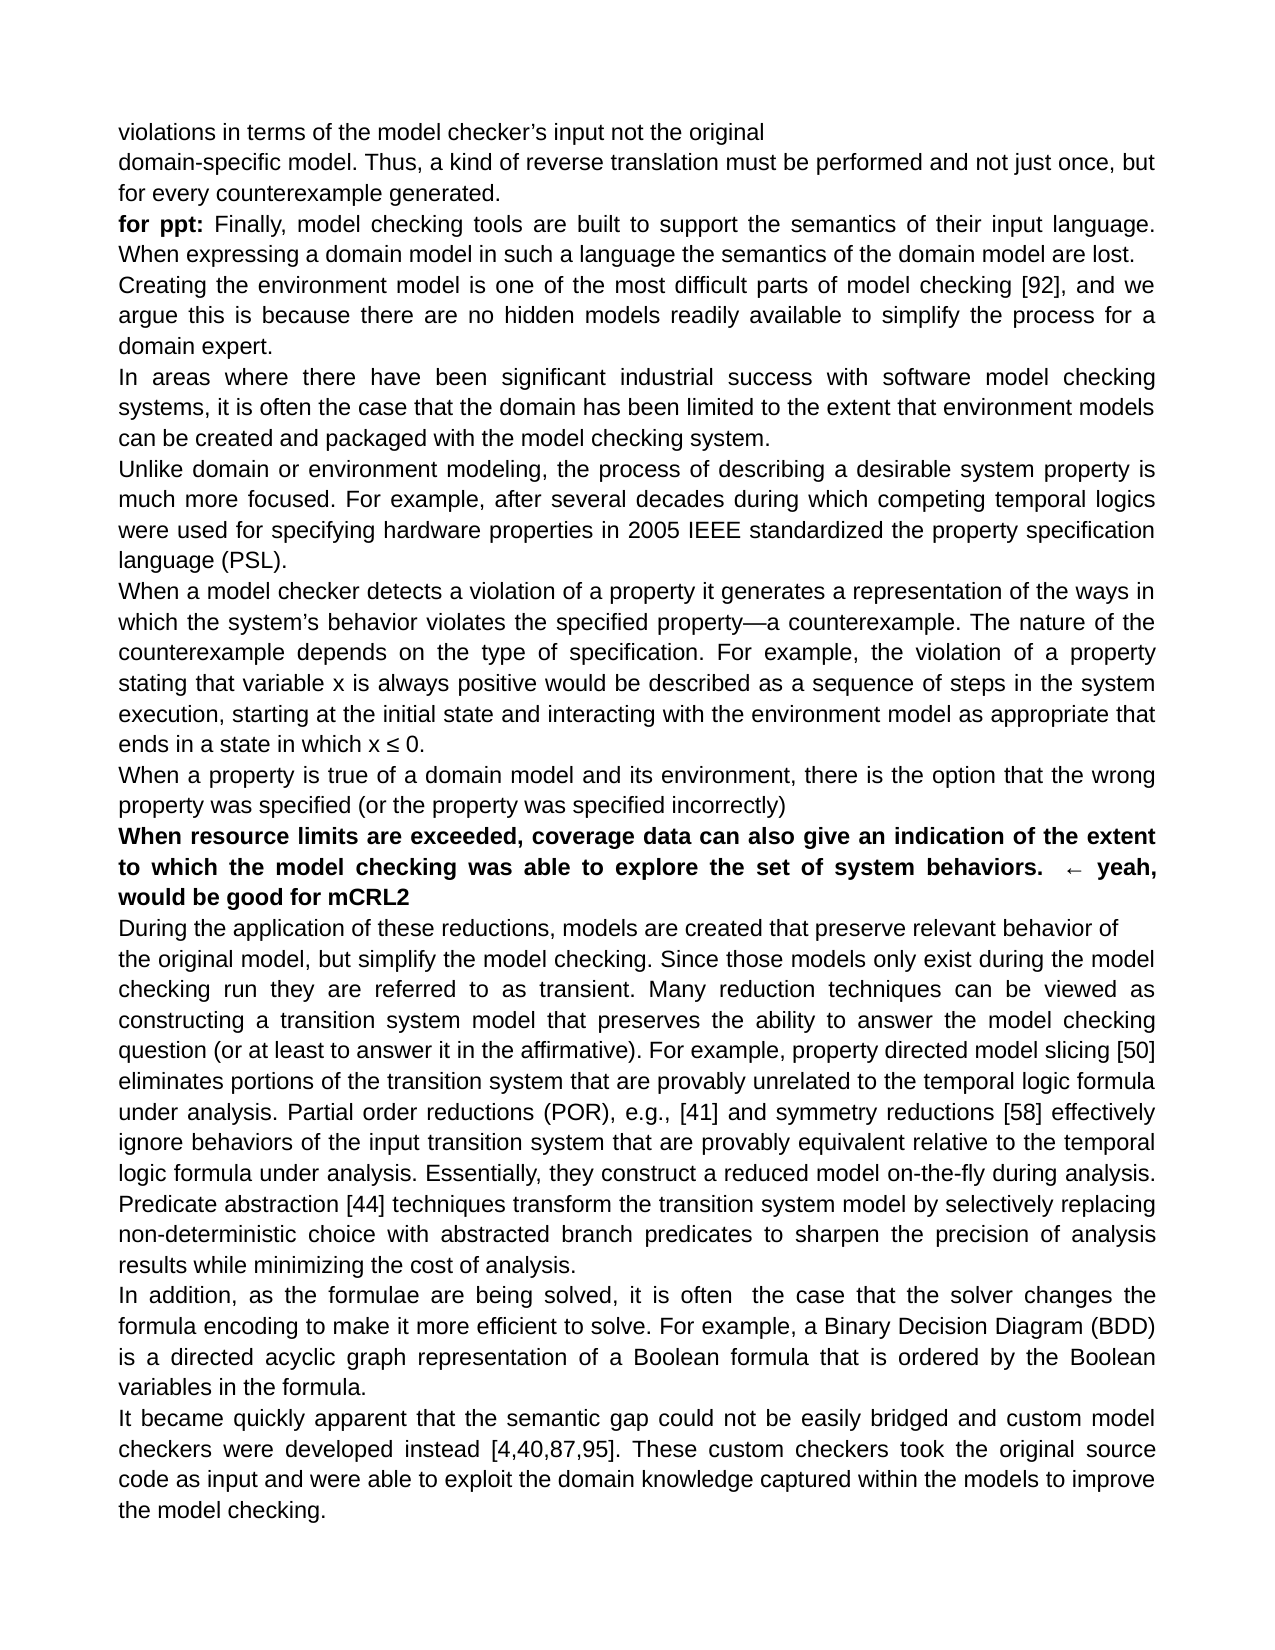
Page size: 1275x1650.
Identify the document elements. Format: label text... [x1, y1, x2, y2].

text When a property is true of a domain model and its environment, there is the option that the wrong property was specified (or the property was specified incorrectly) [118, 761, 1157, 819]
text In areas where there have been significant industrial success with software model checking systems, it is often the case that the domain has been limited to the extent that environment models can be created and packaged with the model checking system. [118, 363, 1157, 451]
text the original model, but simplify the model checking. Since those models only exist during the model checking run they are referred to as transient. Many reduction techniques can be viewed as constructing a transition system model that preserves the ability to answer the model checking question (or at least to answer it in the affirmative). For example, property directed model slicing [50] eliminates portions of the transition system that are provably unrelated to the temporal logic formula under analysis. Partial order reductions (POR), e.g., [41] and symmetry reductions [58] effectively ignore behaviors of the input transition system that are provably equivalent relative to the temporal logic formula under analysis. Essentially, they construct a reduced model on-the-fly during analysis. Predicate abstraction [44] techniques transform the transition system model by selectively replacing non-deterministic choice with abstracted branch predicates to sharpen the precision of analysis results while minimizing the cost of analysis. [118, 945, 1157, 1278]
text Unlike domain or environment modeling, the process of describing a desirable system property is much more focused. For example, after several decades during which competing temporal logics were used for specifying hardware properties in 2005 IEEE standardized the property specification language (PSL). [118, 455, 1157, 574]
text Creating the environment model is one of the most difficult parts of model checking [92], and we argue this is because there are no hidden models readily available to simplify the process for a domain expert. [118, 271, 1157, 359]
text violations in terms of the model checker’s input not the original [118, 118, 1157, 145]
text When resource limits are exceeded, coverage data can also give an indication of the extent to which the model checking was able to explore the set of system behaviors. ← yeah, would be good for mCRL2 [118, 822, 1157, 911]
text During the application of these reductions, models are created that preserve relevant behavior of [118, 914, 1157, 941]
text It became quickly apparent that the semantic gap could not be easily bridged and custom model checkers were developed instead [4,40,87,95]. These custom checkers took the original source code as input and were able to exploit the domain knowledge captured within the models to improve the model checking. [118, 1404, 1157, 1523]
text for ppt: Finally, model checking tools are built to support the semantics of their input language. When expressing a domain model in such a language the semantics of the domain model are lost. [118, 210, 1157, 267]
text domain-specific model. Thus, a kind of reverse translation must be performed and not just once, but for every counterexample generated. [118, 149, 1157, 206]
text In addition, as the formulae are being solved, it is often the case that the solver changes the formula encoding to make it more efficient to solve. For example, a Binary Decision Diagram (BDD) is a directed acyclic graph representation of a Boolean formula that is ordered by the Boolean variables in the formula. [118, 1282, 1157, 1401]
text When a model checker detects a violation of a property it generates a representation of the ways in which the system’s behavior violates the specified property—a counterexample. The nature of the counterexample depends on the type of specification. For example, the violation of a property stating that variable x is always positive would be described as a sequence of steps in the system execution, starting at the initial state and interacting with the environment model as appropriate that ends in a state in which x ≤ 0. [118, 577, 1157, 757]
